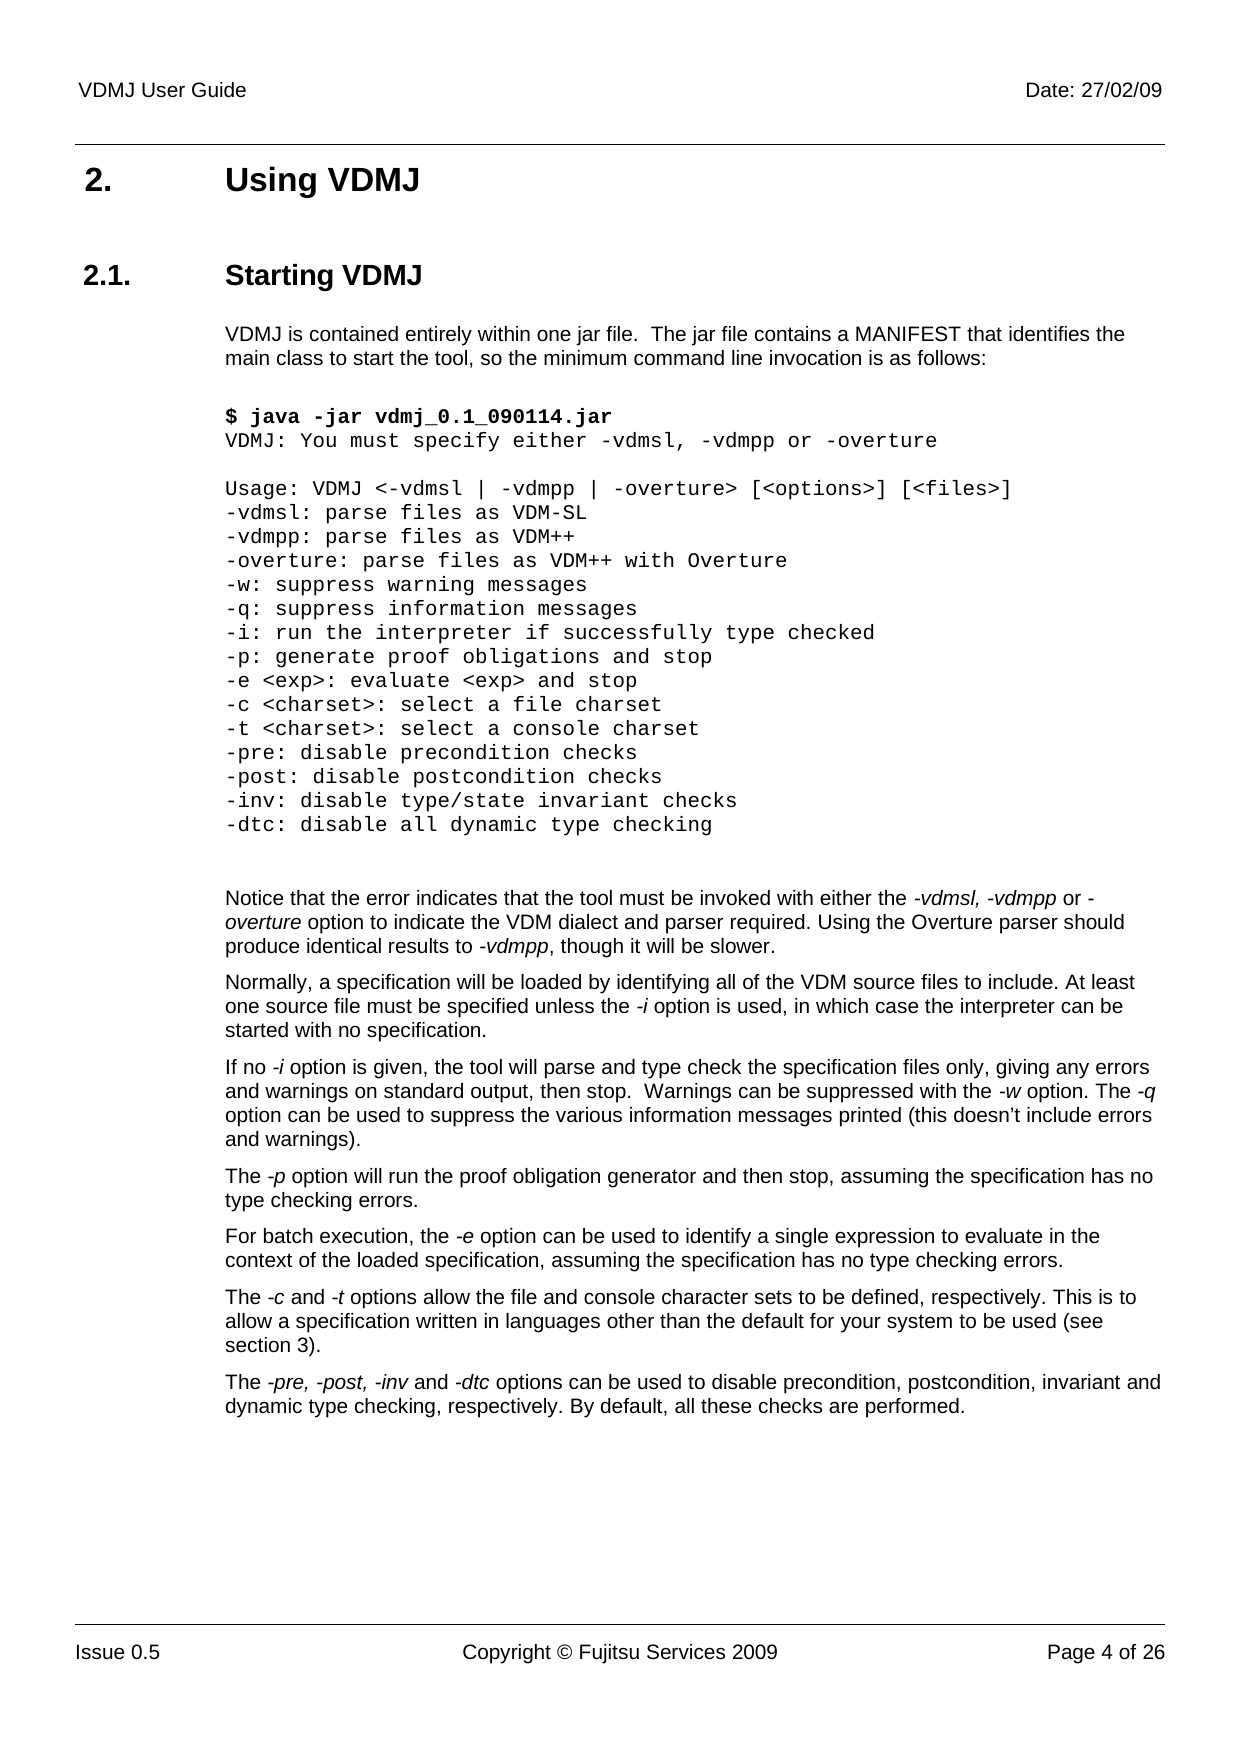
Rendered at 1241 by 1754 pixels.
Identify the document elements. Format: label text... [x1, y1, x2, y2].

text -overture: parse files as VDM++ with Overture [225, 550, 1165, 574]
text VDMJ is contained entirely within one jar file. The jar file contains a MANIFEST that identifies the main class to start the tool, so the minimum command line invocation is as follows: [225, 322, 1165, 370]
text -w: suppress warning messages [225, 574, 1165, 598]
subtitle Using VDMJ [75, 160, 1165, 198]
text Normally, a specification will be loaded by identifying all of the VDM source files to include. At least one source file must be specified unless the -i option is used, in which case the interpreter can be started with no specification. [225, 970, 1165, 1042]
text -e <exp>: evaluate <exp> and stop [225, 670, 1165, 694]
text -inv: disable type/state invariant checks [225, 790, 1165, 814]
text Notice that the error indicates that the tool must be invoked with either the -vdmsl, -vdmpp or -overture option to indicate the VDM dialect and parser required. Using the Overture parser should produce identical results to -vdmpp, though it will be slower. [225, 886, 1165, 958]
text -pre: disable precondition checks [225, 742, 1165, 766]
text The -p option will run the proof obligation generator and then stop, assuming the specification has no type checking errors. [225, 1164, 1165, 1212]
text -i: run the interpreter if successfully type checked [225, 622, 1165, 646]
text For batch execution, the -e option can be used to identify a single expression to evaluate in the context of the loaded specification, assuming the specification has no type checking errors. [225, 1224, 1165, 1272]
text The -pre, -post, -inv and -dtc options can be used to disable precondition, postcondition, invariant and dynamic type checking, respectively. By default, all these checks are performed. [225, 1369, 1165, 1418]
text -p: generate proof obligations and stop [225, 646, 1165, 670]
text $ java -jar vdmj_0.1_090114.jar [225, 406, 1165, 430]
text The -c and -t options allow the file and console character sets to be defined, respectively. This is to allow a specification written in languages other than the default for your system to be used (see section 3). [225, 1285, 1165, 1357]
text -c <charset>: select a file charset [225, 694, 1165, 718]
subtitle Starting VDMJ [75, 258, 1165, 292]
text -t <charset>: select a console charset [225, 718, 1165, 742]
text -q: suppress information messages [225, 598, 1165, 622]
text -vdmpp: parse files as VDM++ [225, 526, 1165, 550]
text VDMJ: You must specify either -vdmsl, -vdmpp or -overture [225, 430, 1165, 454]
text -dtc: disable all dynamic type checking [225, 814, 1165, 838]
text -post: disable postcondition checks [225, 766, 1165, 790]
text Usage: VDMJ <-vdmsl | -vdmpp | -overture> [<options>] [<files>] [225, 478, 1165, 502]
text -vdmsl: parse files as VDM-SL [225, 502, 1165, 526]
text If no -i option is given, the tool will parse and type check the specification files only, giving any errors and warnings on standard output, then stop. Warnings can be suppressed with the -w option. The -q option can be used to suppress the various information messages printed (this doesn’t include errors and warnings). [225, 1055, 1165, 1151]
